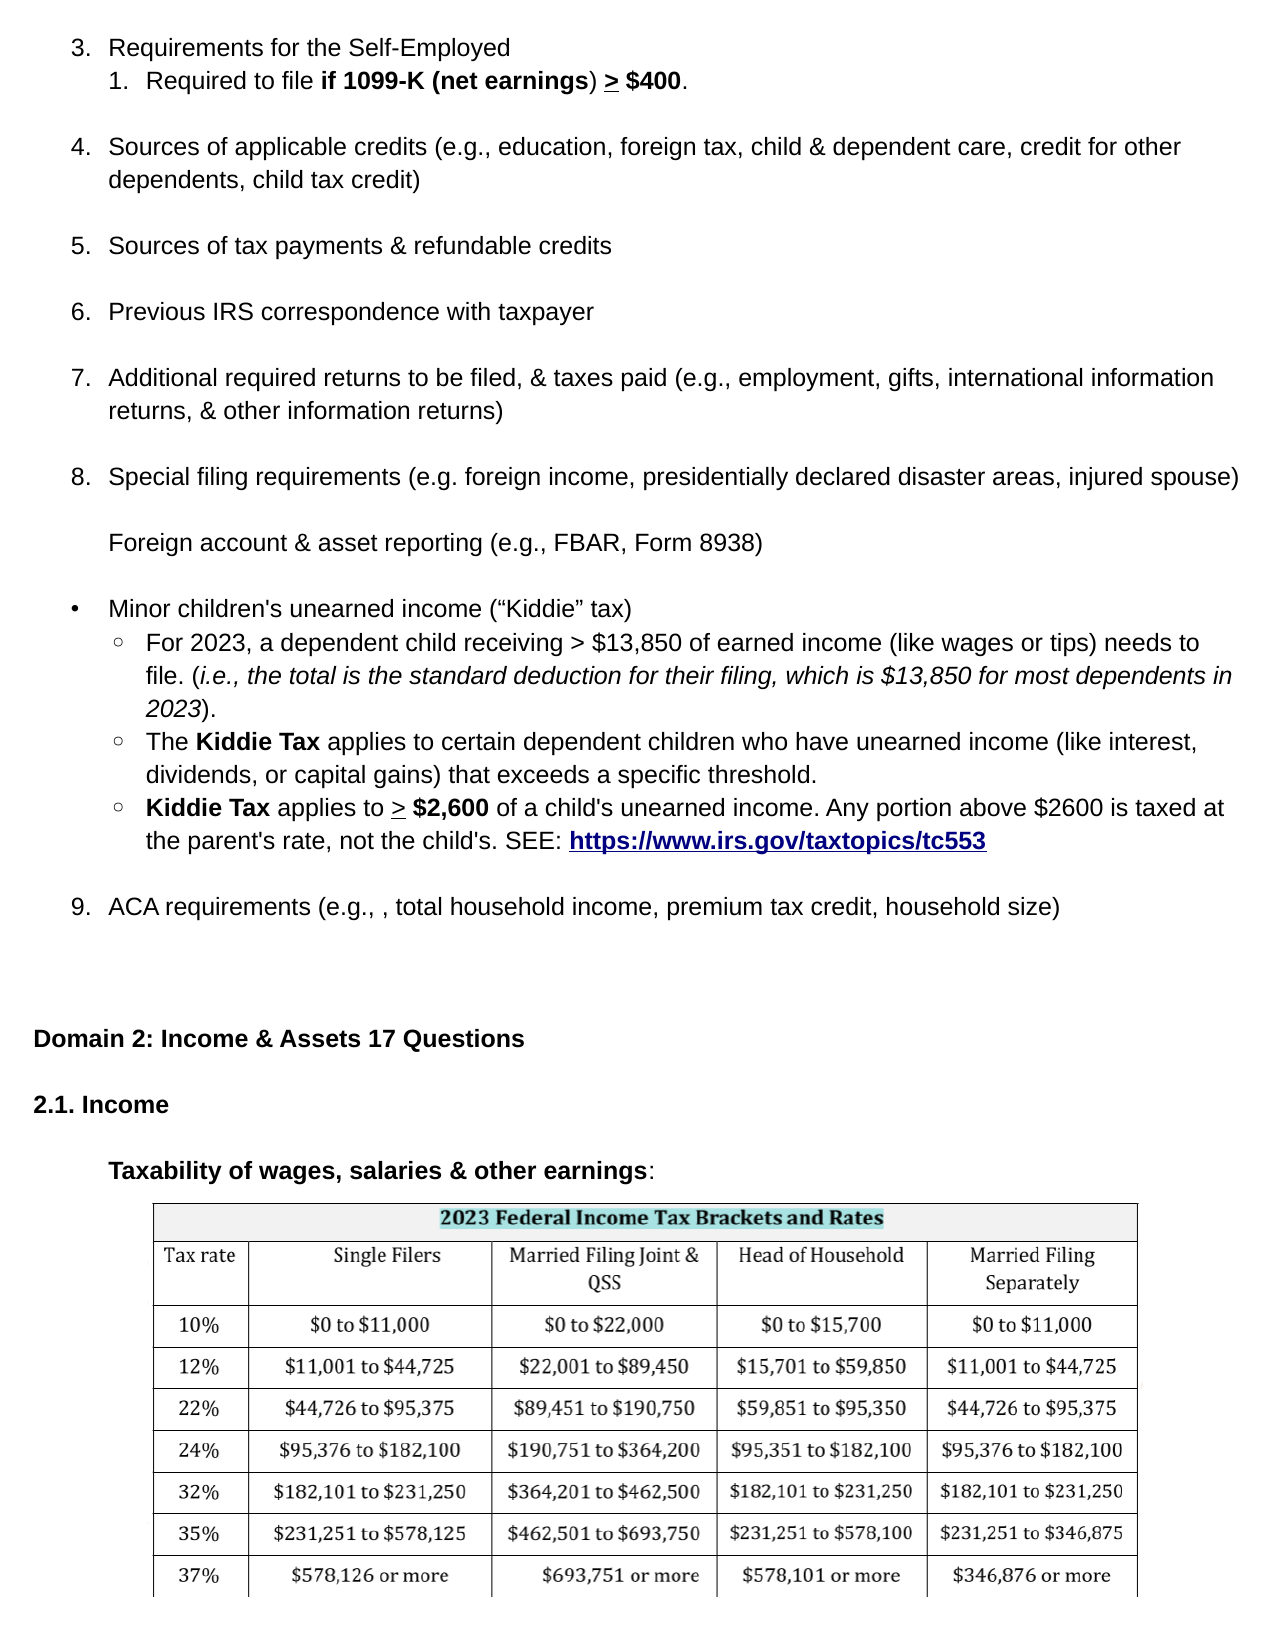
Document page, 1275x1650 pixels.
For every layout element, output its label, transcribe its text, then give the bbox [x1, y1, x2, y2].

list Sources of applicable credits (e.g., education, foreign tax, child & dependent care, credit for other dependents, child tax credit) [71, 132, 1242, 227]
list Additional required returns to be filed, & taxes paid (e.g., employment, gifts, international information returns, & other information returns) [71, 363, 1242, 458]
list Foreign account & asset reporting (e.g., FBAR, Form 8938) [71, 528, 1242, 590]
list Sources of tax payments & refundable credits [71, 231, 1242, 293]
list Minor children's unearned income (“Kiddie” tax) [71, 594, 1242, 623]
list For 2023, a dependent child receiving > $13,850 of earned income (like wages or tips) needs to file. (i.e., the total is the standard deduction for their filing, which is $13,850 for most dependents in 2023). [108, 627, 1242, 722]
list Taxability of wages, salaries & other earnings: [71, 1156, 1242, 1185]
list Requirements for the Self-Employed [71, 33, 1242, 62]
text Domain 2: Income & Assets 17 Questions [33, 1024, 1242, 1053]
list ACA requirements (e.g., , total household income, premium tax credit, household size) [71, 892, 1242, 921]
text 2.1. Income [33, 1090, 1242, 1119]
picture [147, 1202, 1143, 1597]
list The Kiddie Tax applies to certain dependent children who have unearned income (like interest, dividends, or capital gains) that exceeds a specific threshold. [108, 727, 1242, 788]
list Required to file if 1099-K (net earnings) > $400. [108, 66, 1242, 95]
list Special filing requirements (e.g. foreign income, presidentially declared disaster areas, injured spouse) [71, 462, 1242, 524]
list Kiddie Tax applies to > $2,600 of a child's unearned income. Any portion above $2600 is taxed at the parent's rate, not the child's. SEE: https://www.irs.gov/taxtopics/tc553 [108, 793, 1242, 888]
list Previous IRS correspondence with taxpayer [71, 297, 1242, 359]
